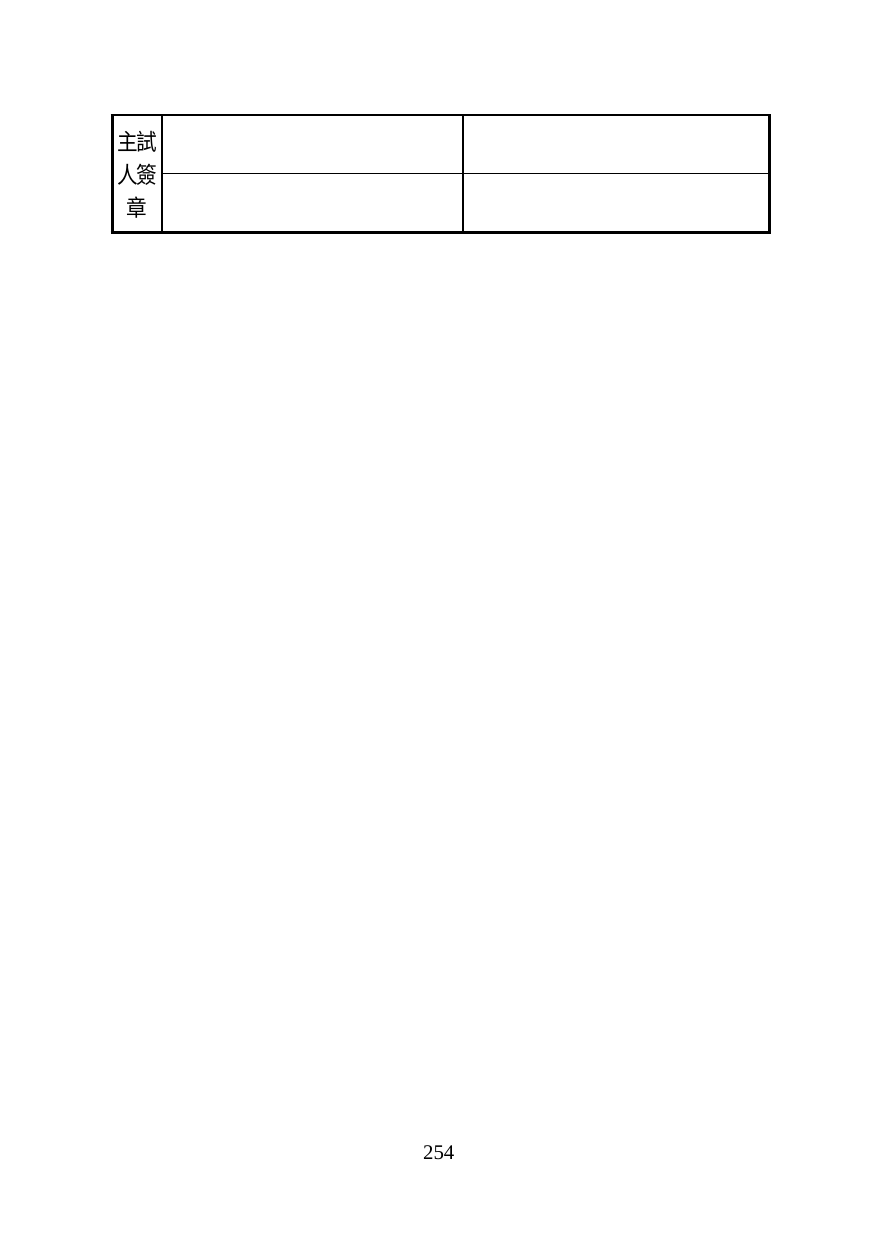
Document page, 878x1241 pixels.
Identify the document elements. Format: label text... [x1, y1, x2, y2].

table_cell [464, 116, 768, 173]
table_cell [163, 116, 462, 173]
table_cell 主試人簽章 [114, 116, 161, 231]
table_cell [163, 174, 462, 231]
table_cell [464, 174, 768, 231]
